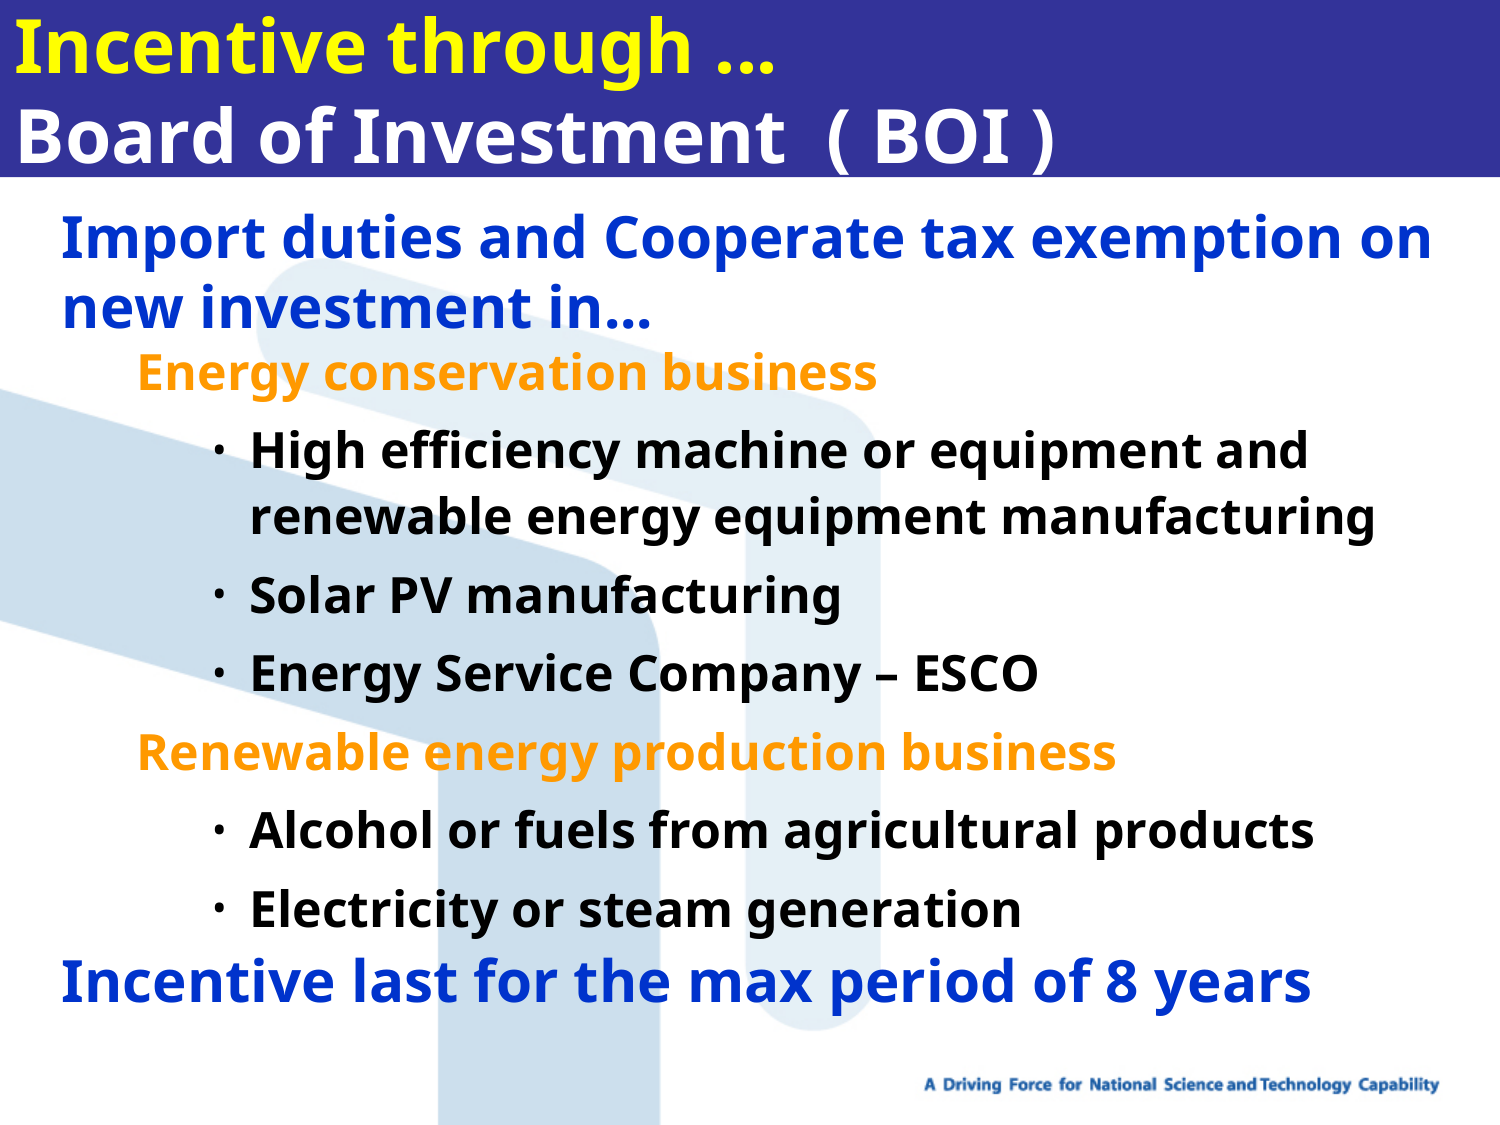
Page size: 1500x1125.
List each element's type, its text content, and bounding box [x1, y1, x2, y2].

text_box Import duties and Cooperate tax exemption on new investment in... Energy conservation business High efficiency machine or equipment and renewable energy equipment manufacturing Solar PV manufacturing Energy Service Company – ESCO Renewable energy production business Alcohol or fuels from agricultural products Electricity or steam generation Incentive last for the max period of 8 years [47, 192, 1459, 1032]
text_box Incentive through ... Board of Investment ( BOI ) [0, 0, 1500, 178]
picture [0, 178, 1500, 1125]
